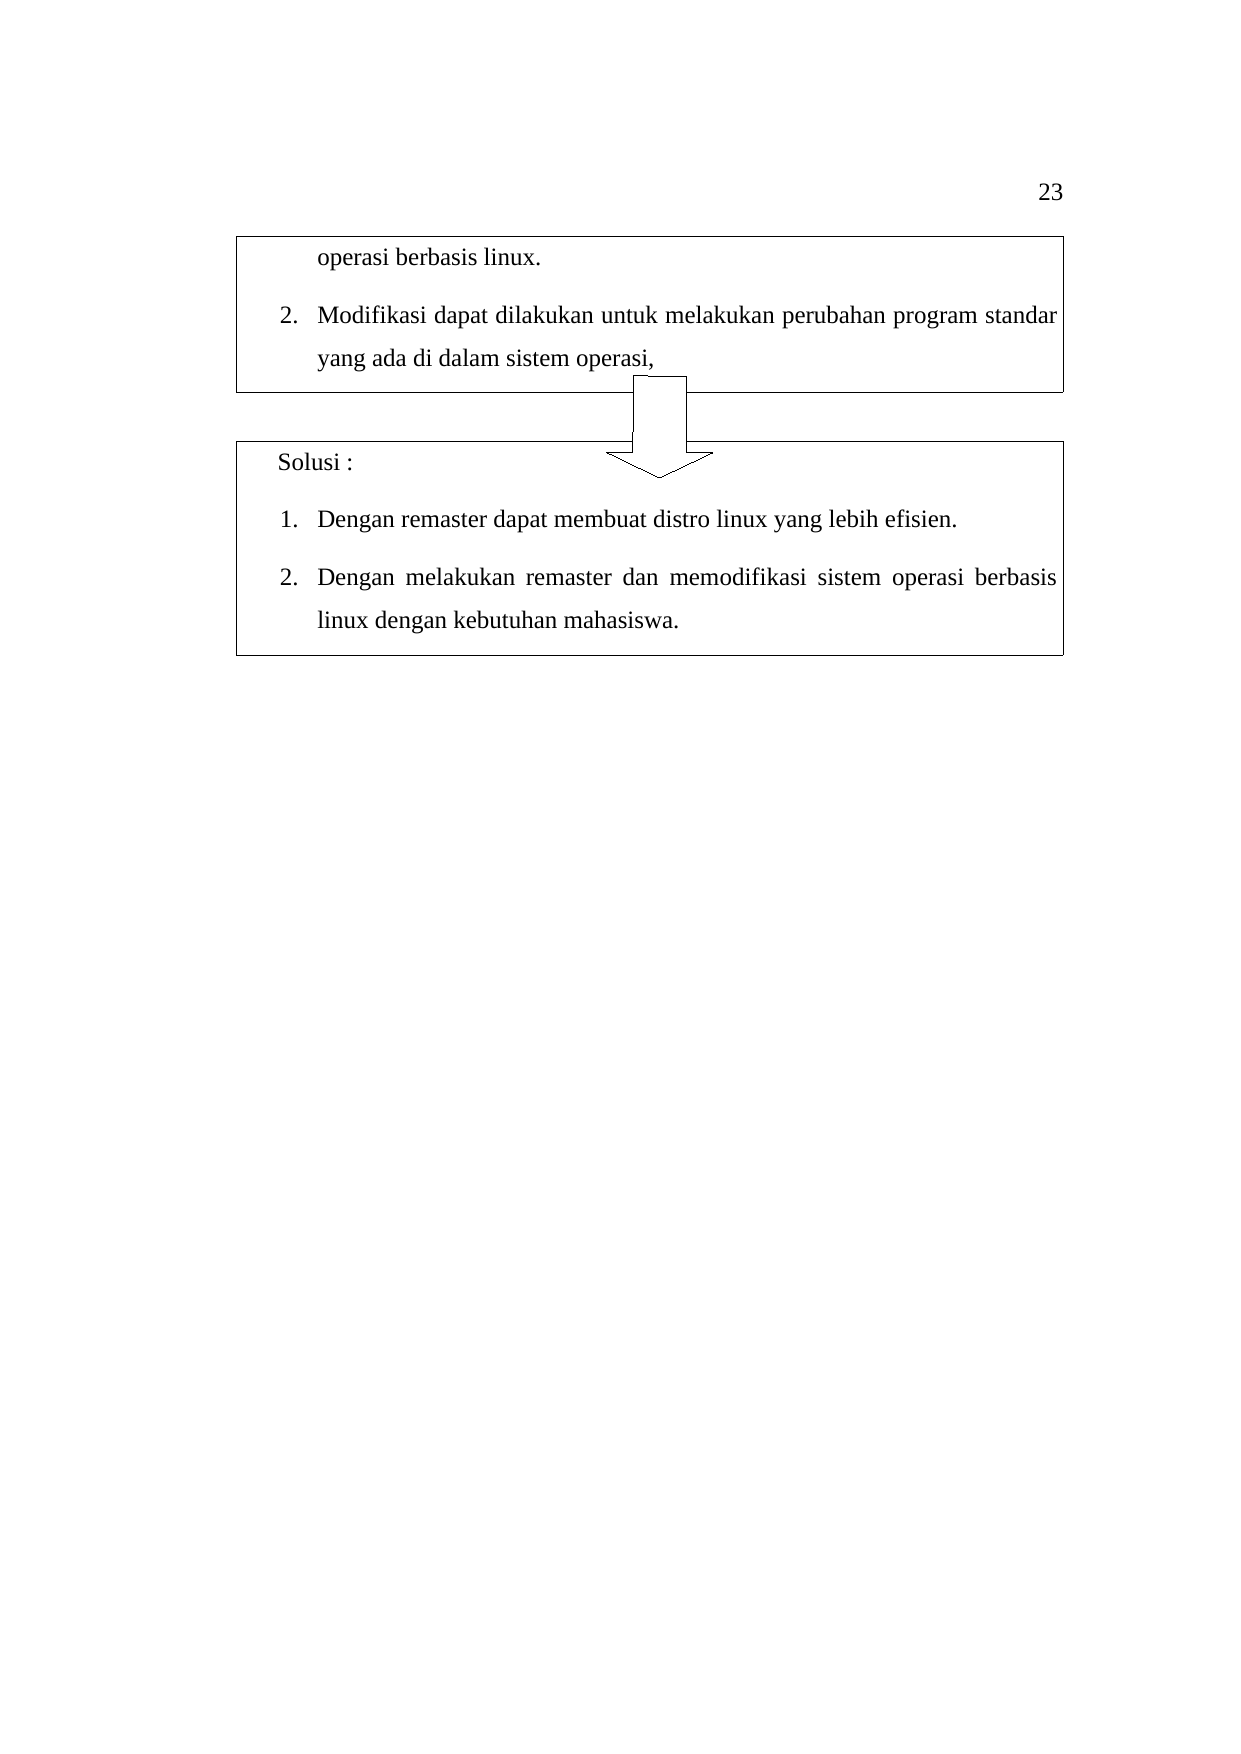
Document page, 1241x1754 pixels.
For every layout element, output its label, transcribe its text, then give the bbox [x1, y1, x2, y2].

table_header Solusi : Dengan remaster dapat membuat distro linux yang lebih efisien. Dengan melakukan remaster dan memodifikasi sistem operasi berbasis linux dengan kebutuhan mahasiswa. [237, 442, 1063, 654]
table_header operasi berbasis linux. Modifikasi dapat dilakukan untuk melakukan perubahan program standar yang ada di dalam sistem operasi, [237, 237, 1063, 392]
